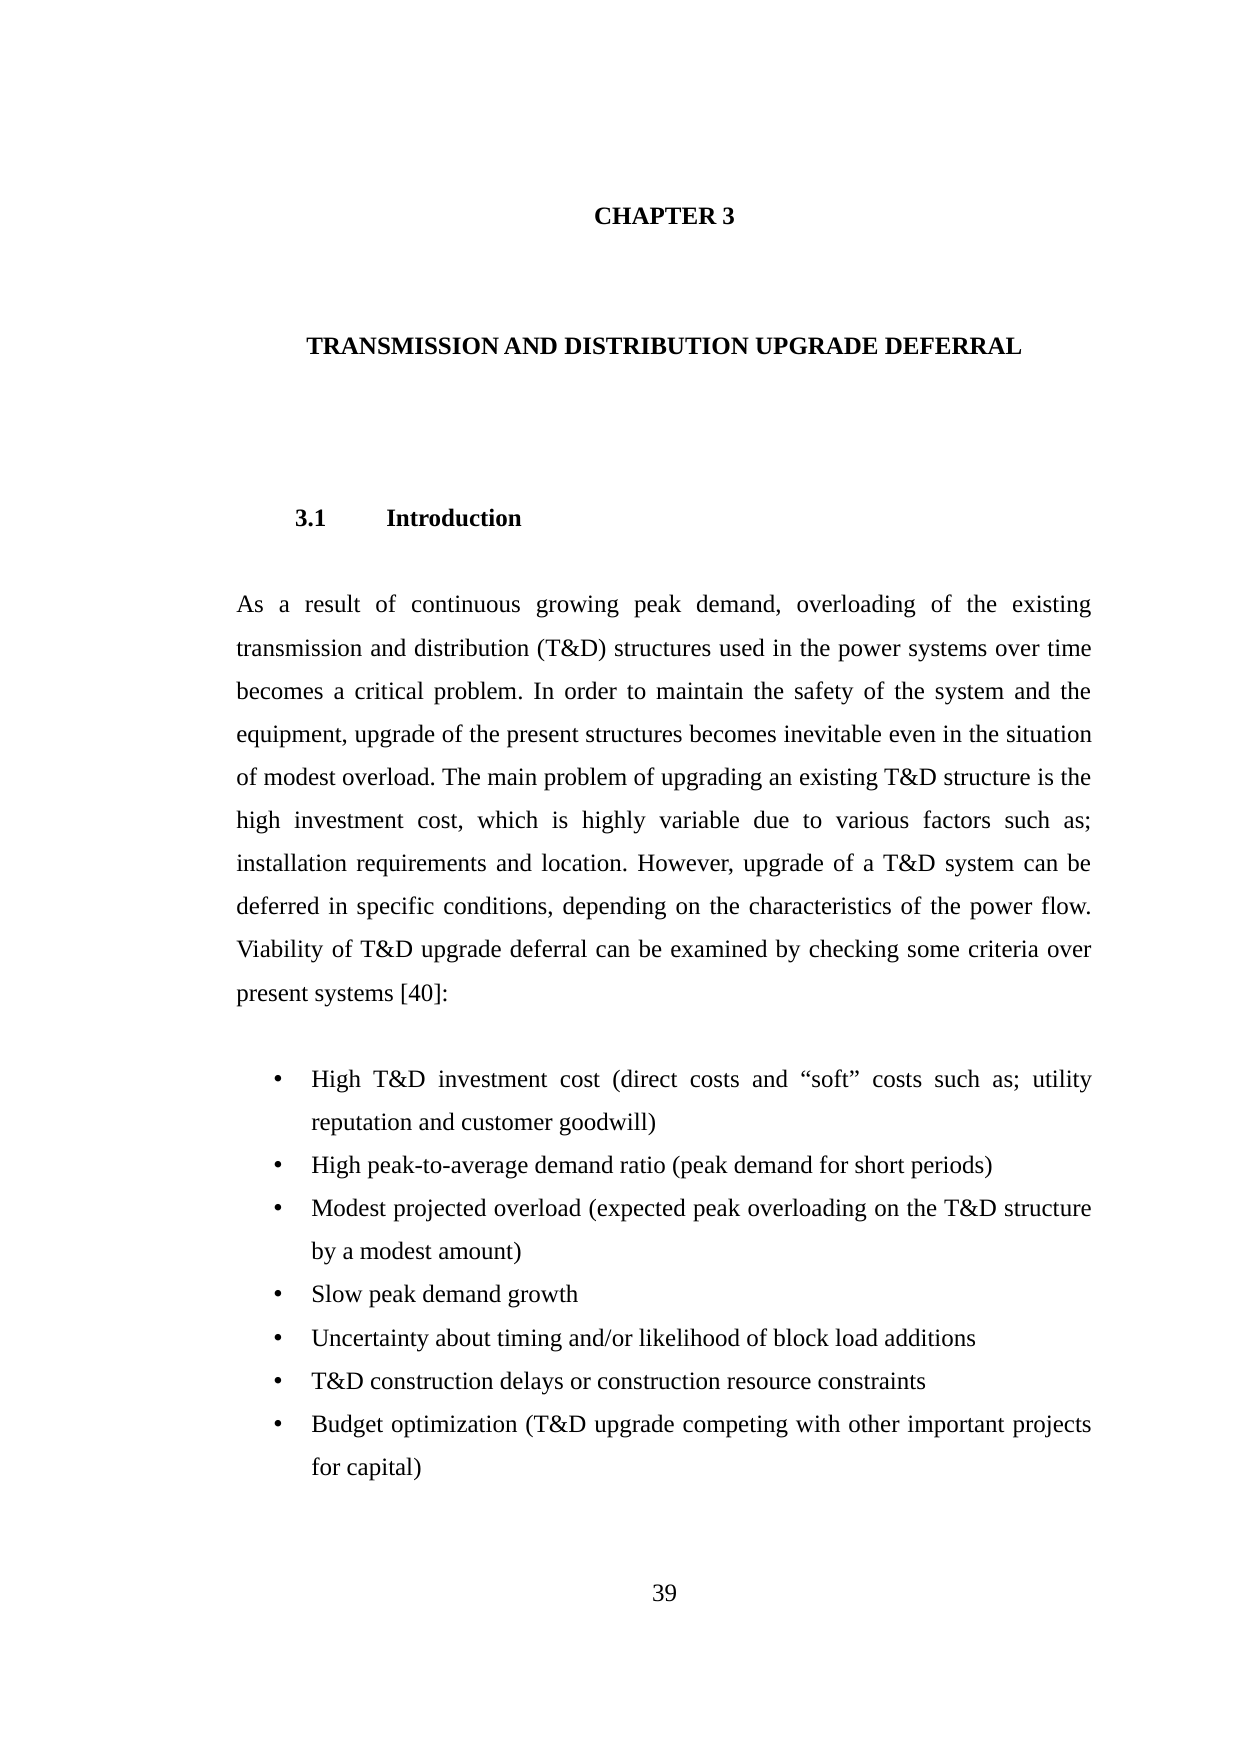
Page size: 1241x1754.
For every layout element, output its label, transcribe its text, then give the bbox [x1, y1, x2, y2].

subtitle TRANSMISSION AND DISTRIBUTION UPGRADE DEFERRAL [236, 331, 1093, 359]
list High T&D investment cost (direct costs and “soft” costs such as; utility reputation and customer goodwill) [273, 1064, 1093, 1136]
list Introduction [236, 503, 1093, 532]
text As a result of continuous growing peak demand, overloading of the existing transmission and distribution (T&D) structures used in the power systems over time becomes a critical problem. In order to maintain the safety of the system and the equipment, upgrade of the present structures becomes inevitable even in the situation of modest overload. The main problem of upgrading an existing T&D structure is the high investment cost, which is highly variable due to various factors such as; installation requirements and location. However, upgrade of a T&D system can be deferred in specific conditions, depending on the characteristics of the power flow. Viability of T&D upgrade deferral can be examined by checking some criteria over present systems [40]: [236, 589, 1093, 1006]
list T&D construction delays or construction resource constraints [273, 1366, 1093, 1394]
list Slow peak demand growth [273, 1279, 1093, 1308]
list Uncertainty about timing and/or likelihood of block load additions [273, 1323, 1093, 1351]
list Budget optimization (T&D upgrade competing with other important projects for capital) [273, 1409, 1093, 1481]
list Modest projected overload (expected peak overloading on the T&D structure by a modest amount) [273, 1193, 1093, 1265]
list High peak-to-average demand ratio (peak demand for short periods) [273, 1150, 1093, 1179]
